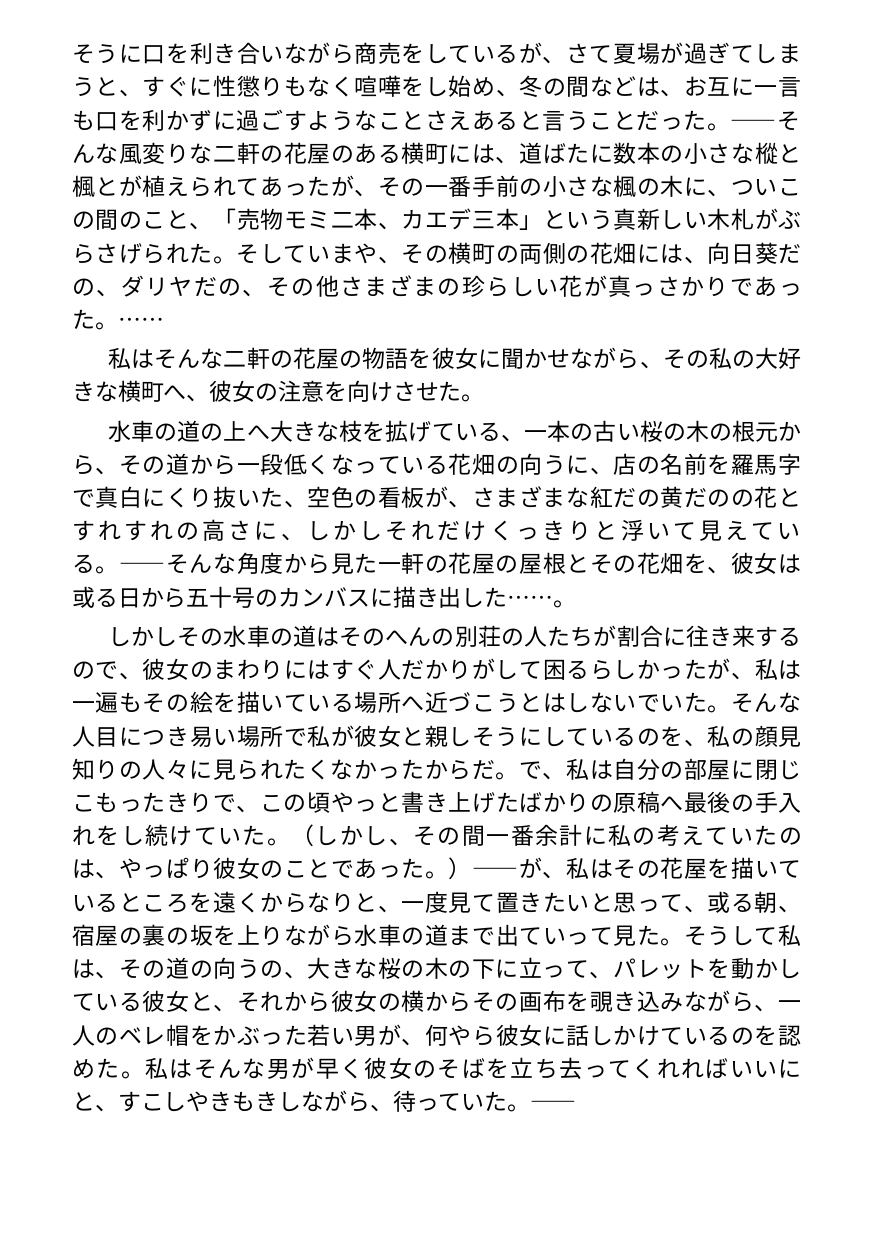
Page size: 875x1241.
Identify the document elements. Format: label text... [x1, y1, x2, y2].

text しかしその水車の道はそのへんの別荘の人たちが割合に往き来するので、彼女のまわりにはすぐ人だかりがして困るらしかったが、私は一遍もその絵を描いている場所へ近づこうとはしないでいた。そんな人目につき易い場所で私が彼女と親しそうにしているのを、私の顔見知りの人々に見られたくなかったからだ。で、私は自分の部屋に閉じこもったきりで、この頃やっと書き上げたばかりの原稿へ最後の手入れをし続けていた。（しかし、その間一番余計に私の考えていたのは、やっぱり彼女のことであった。）――が、私はその花屋を描いているところを遠くからなりと、一度見て置きたいと思って、或る朝、宿屋の裏の坂を上りながら水車の道まで出ていって見た。そうして私は、その道の向うの、大きな桜の木の下に立って、パレットを動かしている彼女と、それから彼女の横からその画布を覗き込みながら、一人のベレ帽をかぶった若い男が、何やら彼女に話しかけているのを認めた。私はそんな男が早く彼女のそばを立ち去ってくれればいいにと、すこしやきもきしながら、待っていた。―― [72, 619, 802, 1117]
text 水車の道の上へ大きな枝を拡げている、一本の古い桜の木の根元から、その道から一段低くなっている花畑の向うに、店の名前を羅馬字で真白にくり抜いた、空色の看板が、さまざまな紅だの黄だのの花とすれすれの高さに、しかしそれだけくっきりと浮いて見えている。――そんな角度から見た一軒の花屋の屋根とその花畑を、彼女は或る日から五十号のカンバスに描き出した……。 [72, 413, 802, 613]
text 私はそんな二軒の花屋の物語を彼女に聞かせながら、その私の大好きな横町へ、彼女の注意を向けさせた。 [72, 341, 802, 407]
text そうに口を利き合いながら商売をしているが、さて夏場が過ぎてしまうと、すぐに性懲りもなく喧嘩をし始め、冬の間などは、お互に一言も口を利かずに過ごすようなことさえあると言うことだった。――そんな風変りな二軒の花屋のある横町には、道ばたに数本の小さな樅と楓とが植えられてあったが、その一番手前の小さな楓の木に、ついこの間のこと、「売物モミ二本、カエデ三本」という真新しい木札がぶらさげられた。そしていまや、その横町の両側の花畑には、向日葵だの、ダリヤだの、その他さまざまの珍らしい花が真っさかりであった。…… [72, 36, 802, 335]
